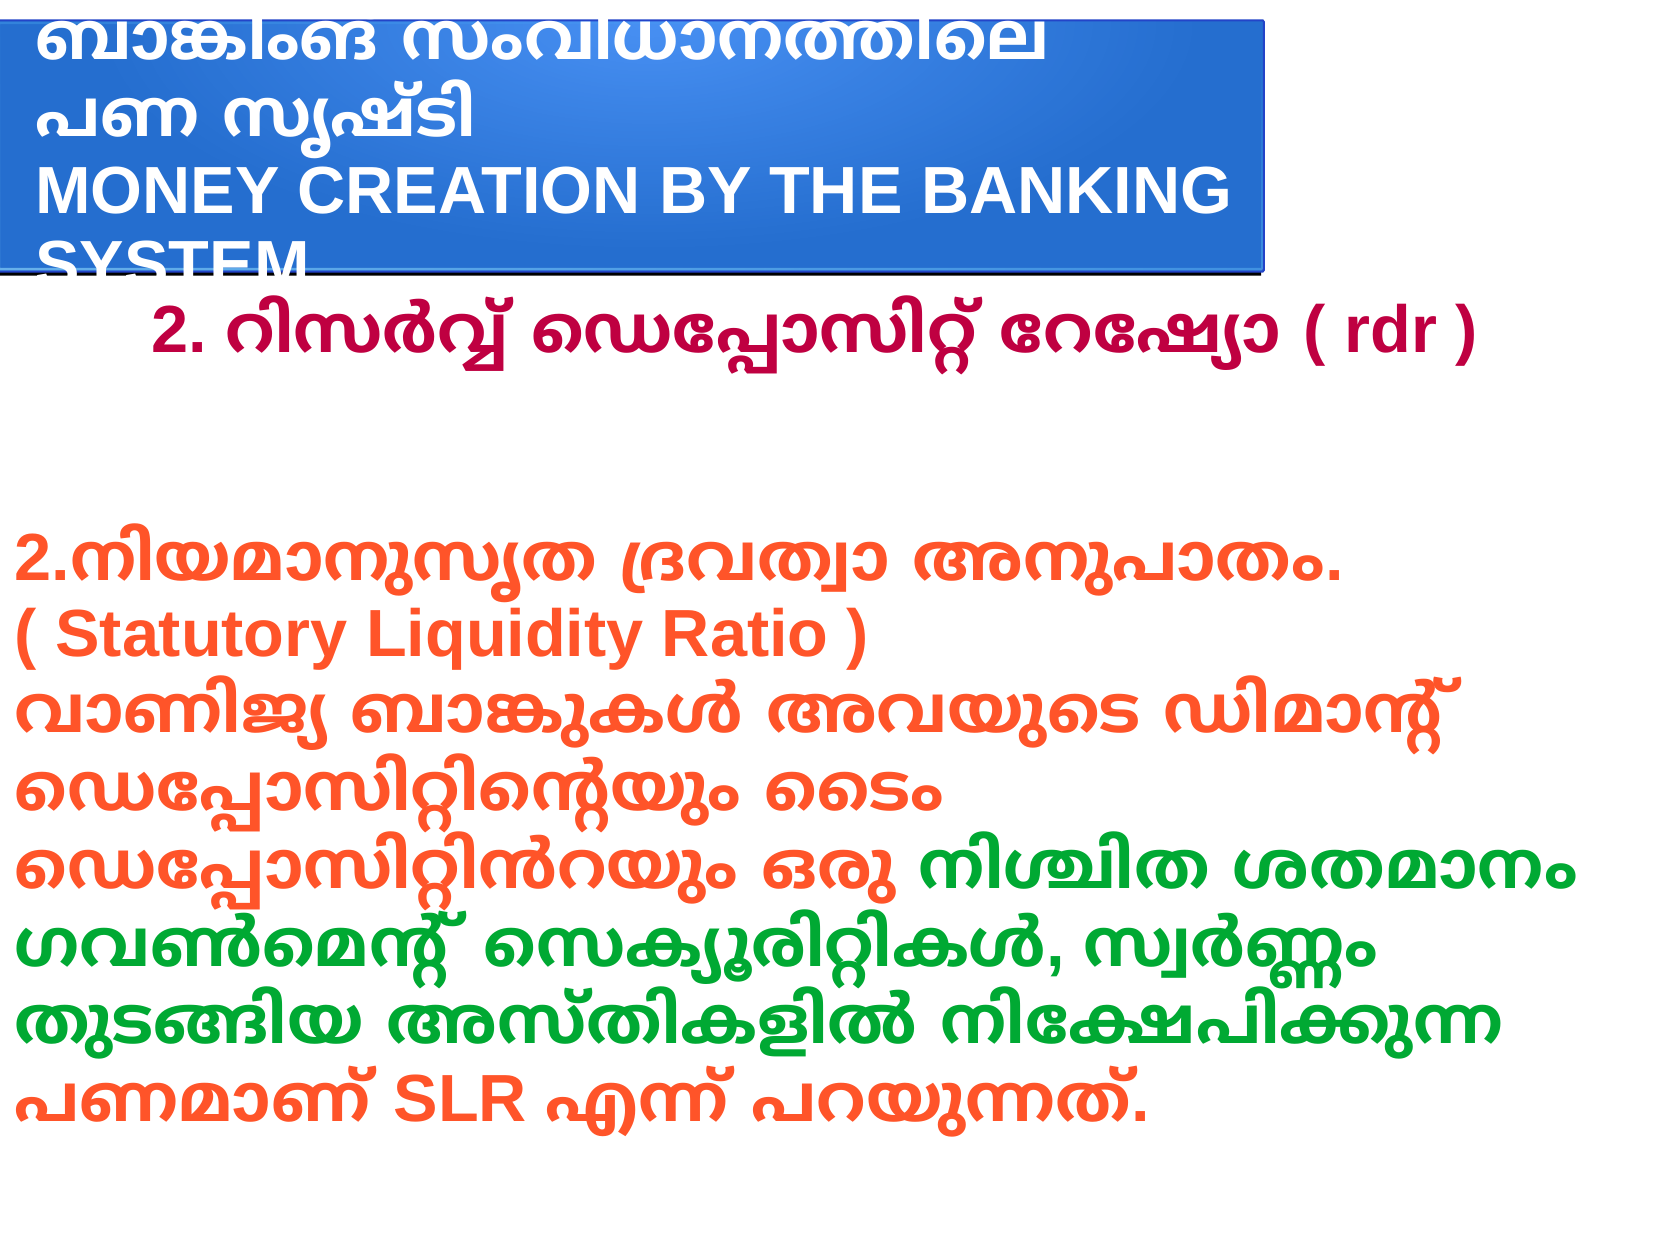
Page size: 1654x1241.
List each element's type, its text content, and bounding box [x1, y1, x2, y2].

text_box 2. റിസർവ്വ് ഡെപ്പോസിറ്റ് റേഷ്യോ ( rdr ) 2.നിയമാനുസൃത ദ്രവത്വാ അനുപാതം. ( Statutory Liquidity Ratio ) വാണിജ്യ ബാങ്കുകൾ അവയുടെ ഡിമാന്റ് ഡെപ്പോസിറ്റിന്റെയും ടൈം ഡെപ്പോസിറ്റിൻറയും ഒരു നിശ്ചിത ശതമാനം ഗവൺമെന്റ് സെക്യൂരിറ്റികൾ, സ്വർണ്ണം തുടങ്ങിയ അസ്തികളിൽ നിക്ഷേപിക്കുന്ന പണമാണ് SLR എന്ന് പറയുന്നത്. [0, 283, 1630, 1241]
title ബാങ്കിംങ് സംവിധാനത്തിലെ പണ സൃഷ്ടി MONEY CREATION BY THE BANKING SYSTEM [35, 35, 1235, 264]
